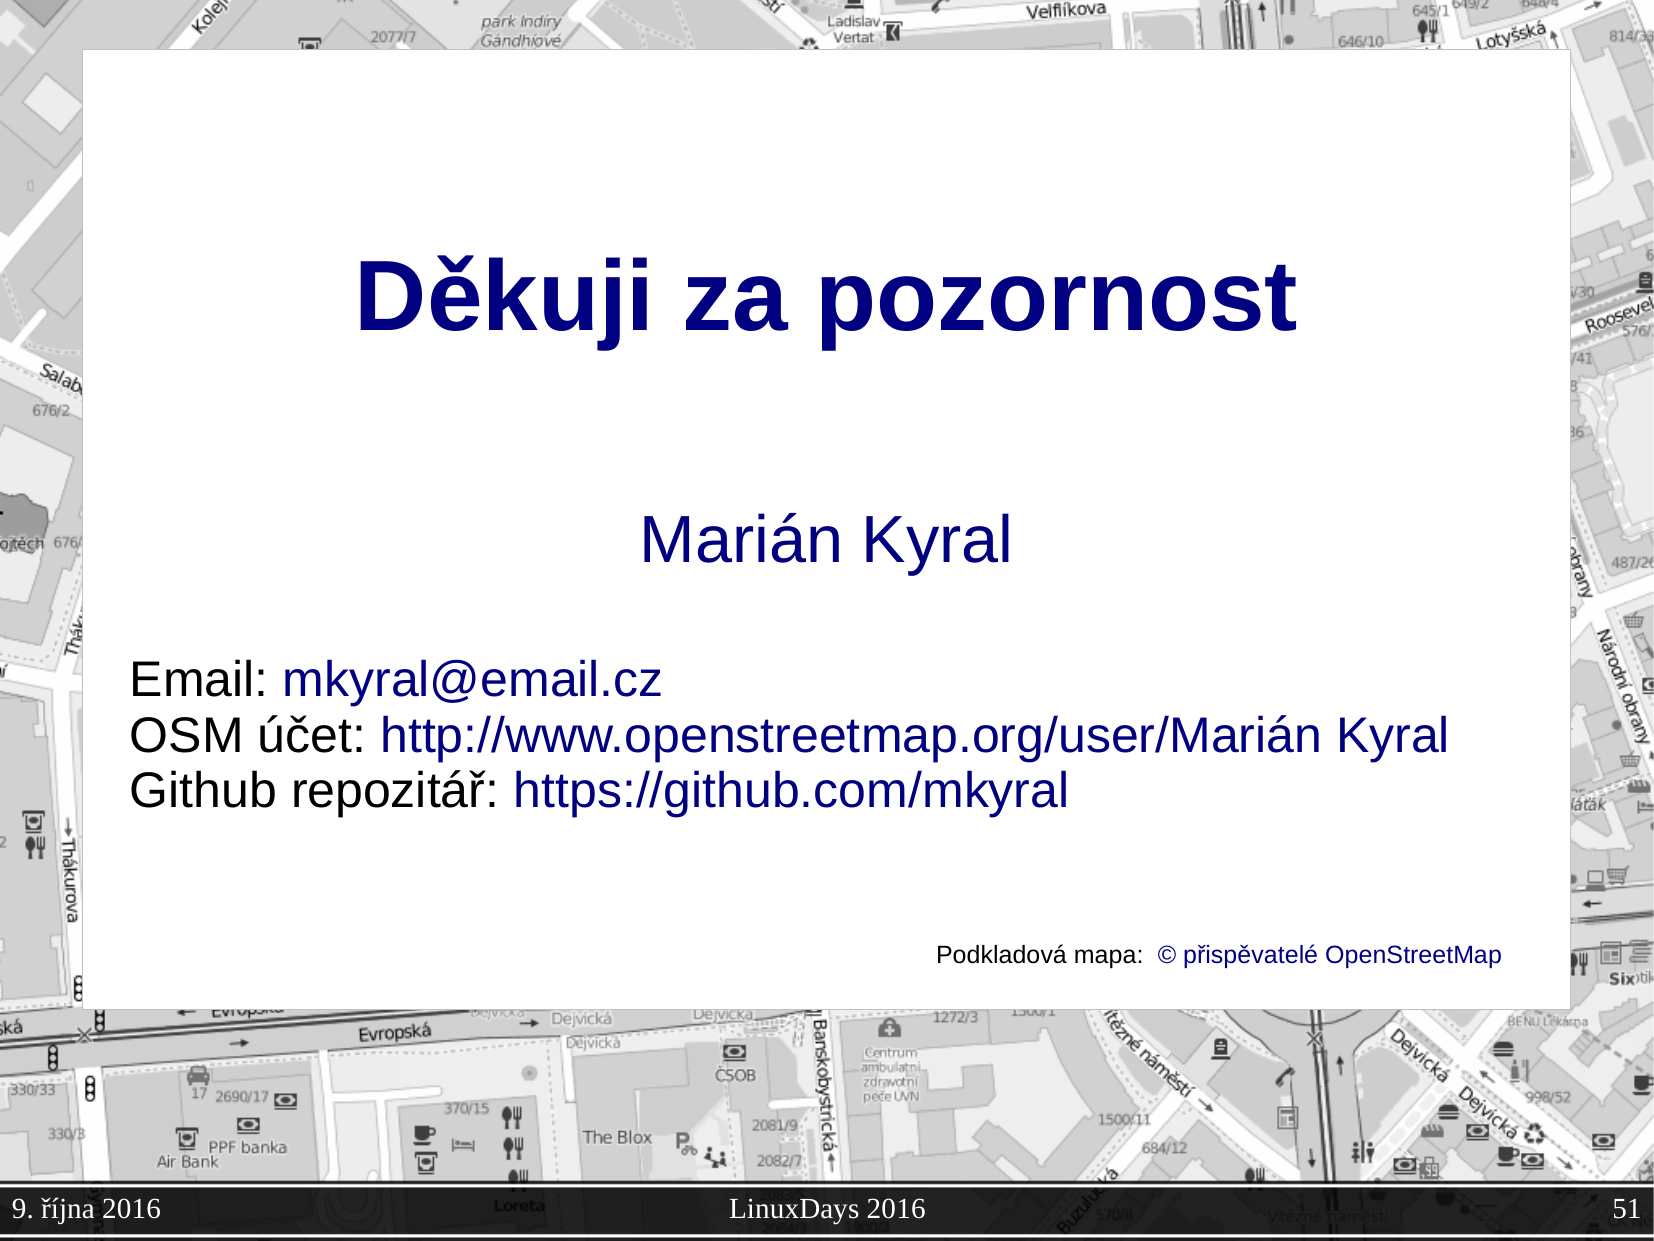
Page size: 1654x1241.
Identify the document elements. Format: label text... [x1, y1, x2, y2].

subtitle Děkuji za pozornost Marián Kyral Email: mkyral@email.cz OSM účet: http://www.openstreetmap.org/user/Marián Kyral Github repozitář: https://github.com/mkyral [82, 49, 1571, 1010]
picture [0, 0, 1654, 1241]
text_box Podkladová mapa: © přispěvatelé OpenStreetMap [921, 933, 1560, 984]
